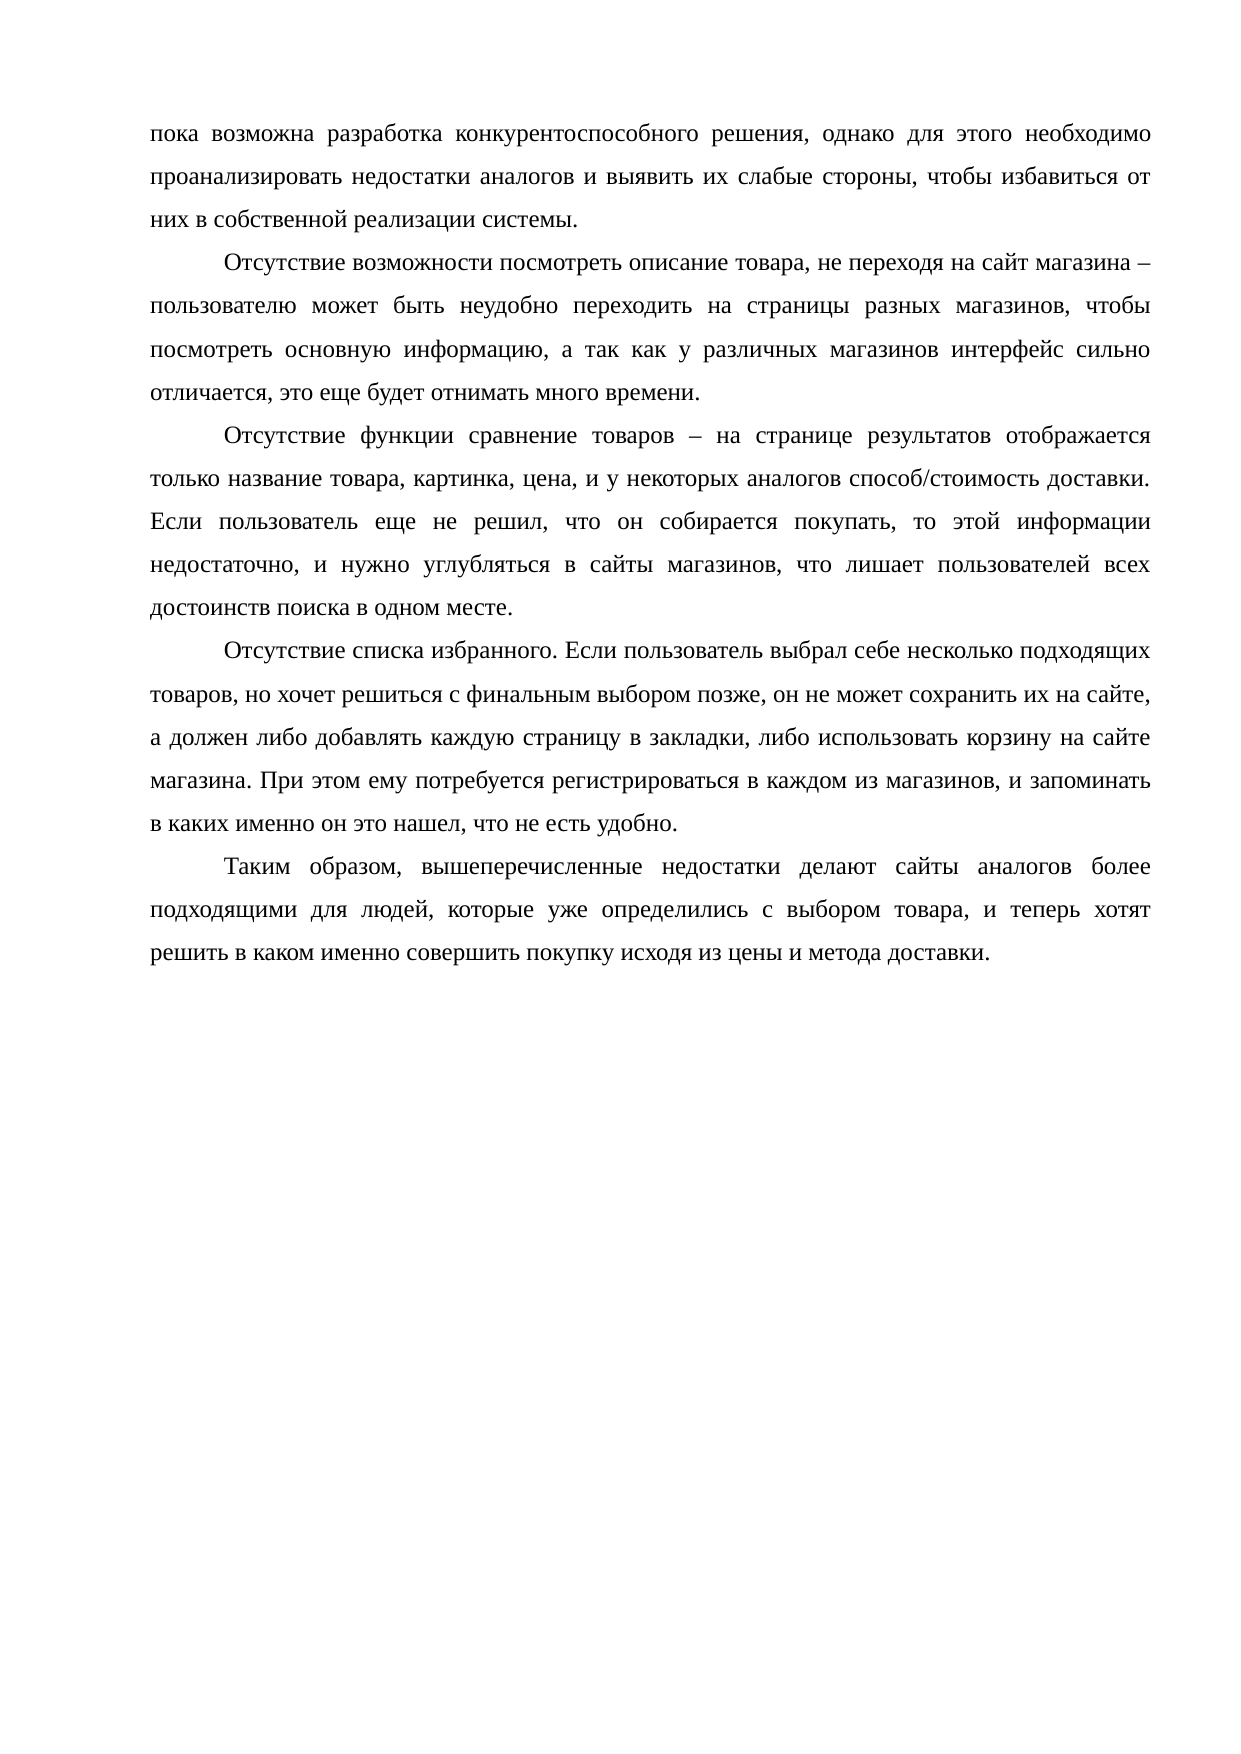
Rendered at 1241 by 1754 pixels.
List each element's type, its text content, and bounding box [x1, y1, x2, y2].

text Таким образом, вышеперечисленные недостатки делают сайты аналогов более подходящими для людей, которые уже определились с выбором товара, и теперь хотят решить в каком именно совершить покупку исходя из цены и метода доставки. [150, 851, 1152, 966]
text Отсутствие функции сравнение товаров – на странице результатов отображается только название товара, картинка, цена, и у некоторых аналогов способ/стоимость доставки. Если пользователь еще не решил, что он собирается покупать, то этой информации недостаточно, и нужно углубляться в сайты магазинов, что лишает пользователей всех достоинств поиска в одном месте. [150, 420, 1152, 621]
text пока возможна разработка конкурентоспособного решения, однако для этого необходимо проанализировать недостатки аналогов и выявить их слабые стороны, чтобы избавиться от них в собственной реализации системы. [150, 118, 1152, 233]
text Отсутствие возможности посмотреть описание товара, не переходя на сайт магазина – пользователю может быть неудобно переходить на страницы разных магазинов, чтобы посмотреть основную информацию, а так как у различных магазинов интерфейс сильно отличается, это еще будет отнимать много времени. [150, 247, 1152, 406]
text Отсутствие списка избранного. Если пользователь выбрал себе несколько подходящих товаров, но хочет решиться с финальным выбором позже, он не может сохранить их на сайте, а должен либо добавлять каждую страницу в закладки, либо использовать корзину на сайте магазина. При этом ему потребуется регистрироваться в каждом из магазинов, и запоминать в каких именно он это нашел, что не есть удобно. [150, 636, 1152, 837]
